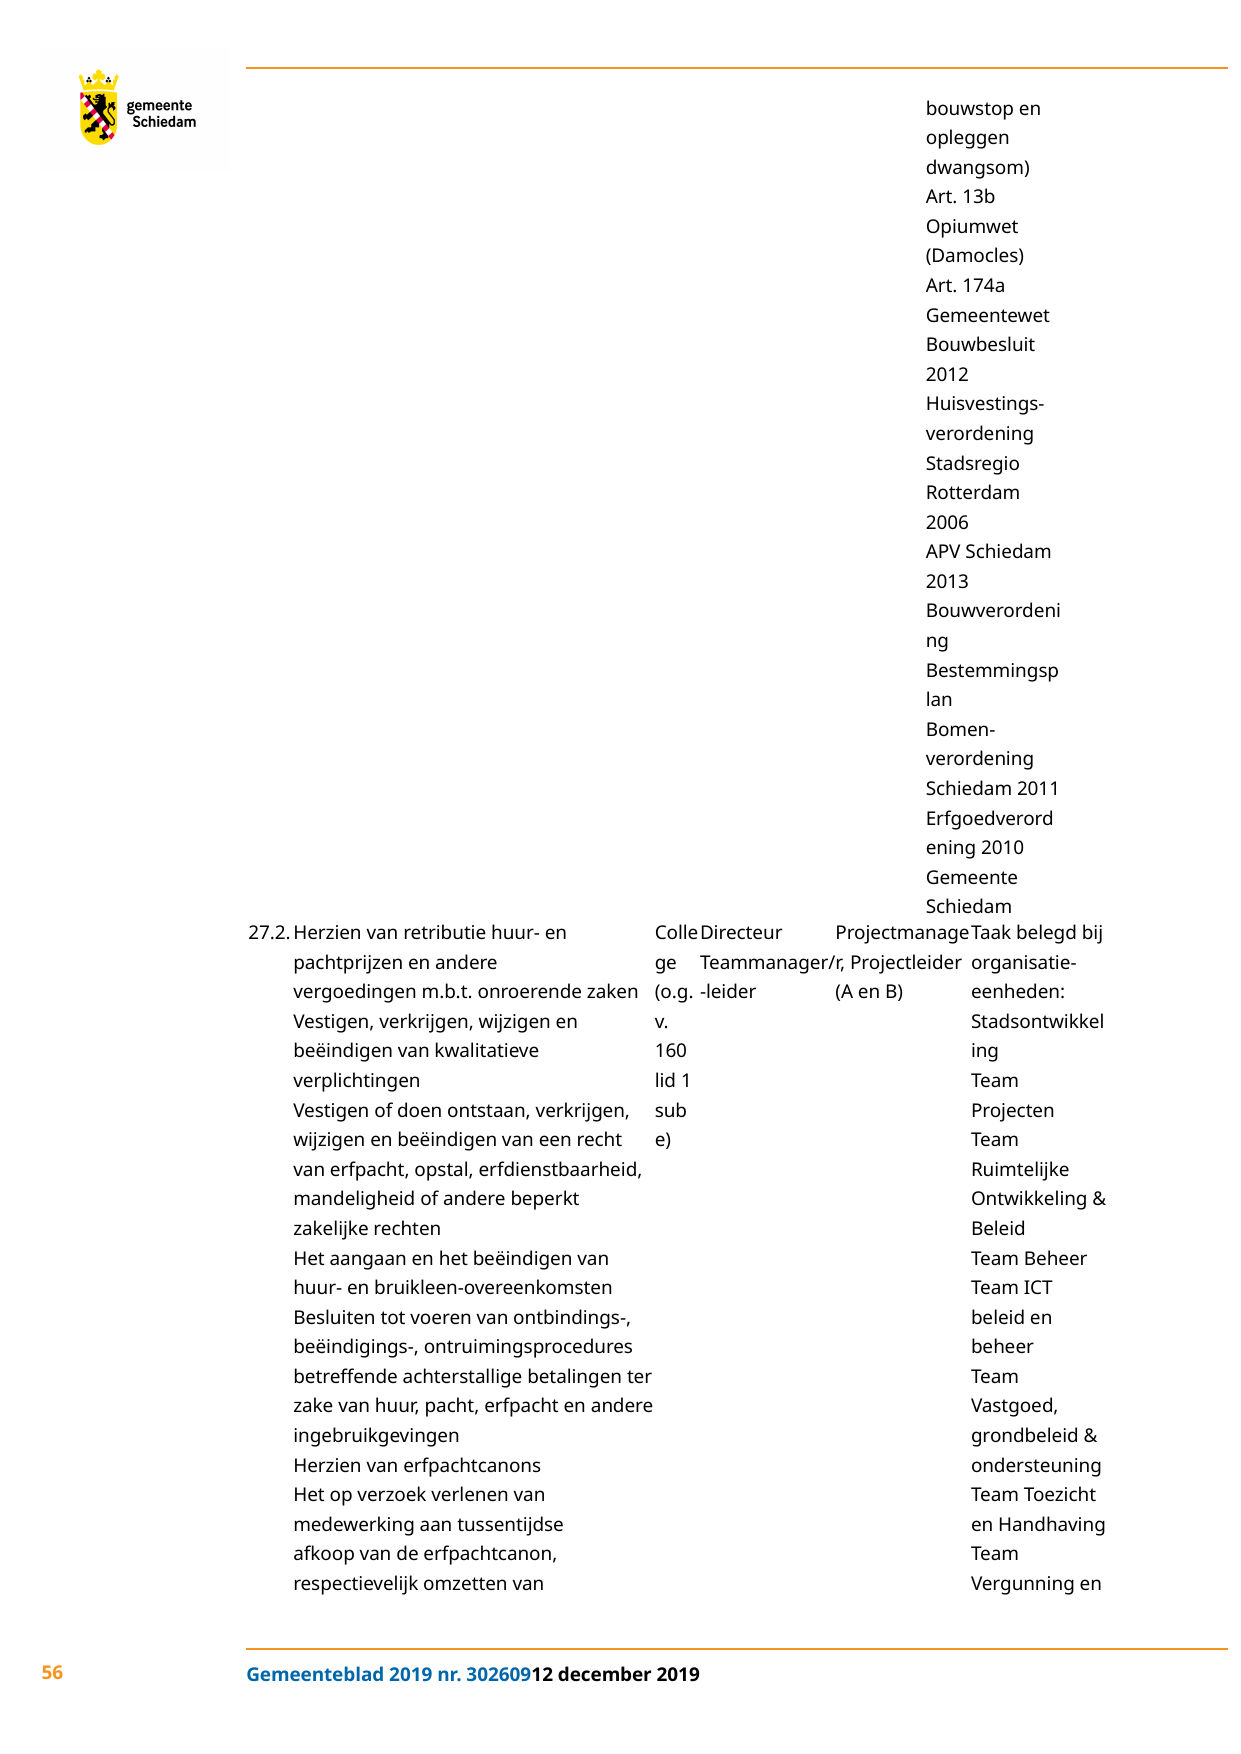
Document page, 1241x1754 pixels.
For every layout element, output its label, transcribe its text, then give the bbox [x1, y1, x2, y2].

table_cell 27.2. [248, 919, 293, 1596]
table_cell [293, 95, 429, 919]
table_cell Projectmanager, Projectleider (A en B) [835, 919, 971, 1596]
table_cell Taak belegd bij organisatie-eenheden: Stadsontwikkeling Team Projecten Team Ruimtelijke Ontwikkeling & Beleid Team Beheer Team ICT beleid en beheer Team Vastgoed, grondbeleid & ondersteuning Team Toezicht en Handhaving Team Vergunning en [971, 919, 1106, 1596]
table_cell [609, 95, 790, 919]
table_cell [790, 95, 926, 919]
table_cell bouwstop en opleggen dwangsom) Art. 13b Opiumwet (Damocles) Art. 174a Gemeentewet Bouwbesluit 2012 Huisvestings-verordening Stadsregio Rotterdam 2006 APV Schiedam 2013 Bouwverordening Bestemmingsplan Bomen-verordening Schiedam 2011 Erfgoedverordening 2010 Gemeente Schiedam [926, 95, 1061, 919]
table_cell [519, 95, 609, 919]
table_cell Herzien van retributie huur- en pachtprijzen en andere vergoedingen m.b.t. onroerende zaken Vestigen, verkrijgen, wijzigen en beëindigen van kwalitatieve verplichtingen Vestigen of doen ontstaan, verkrijgen, wijzigen en beëindigen van een recht van erfpacht, opstal, erfdienstbaarheid, mandeligheid of andere beperkt zakelijke rechten Het aangaan en het beëindigen van huur- en bruikleen-overeenkomsten Besluiten tot voeren van ontbindings-, beëindigings-, ontruimingsprocedures betreffende achterstallige betalingen ter zake van huur, pacht, erfpacht en andere ingebruikgevingen Herzien van erfpachtcanons Het op verzoek verlenen van medewerking aan tussentijdse afkoop van de erfpachtcanon, respectievelijk omzetten van [293, 919, 654, 1596]
picture [41, 47, 231, 172]
table_cell [248, 95, 293, 919]
table_cell Directeur Teammanager/-leider [700, 919, 835, 1596]
table_cell College (o.g.v. 160 lid 1 sub e) [655, 919, 700, 1596]
table_cell [429, 95, 519, 919]
